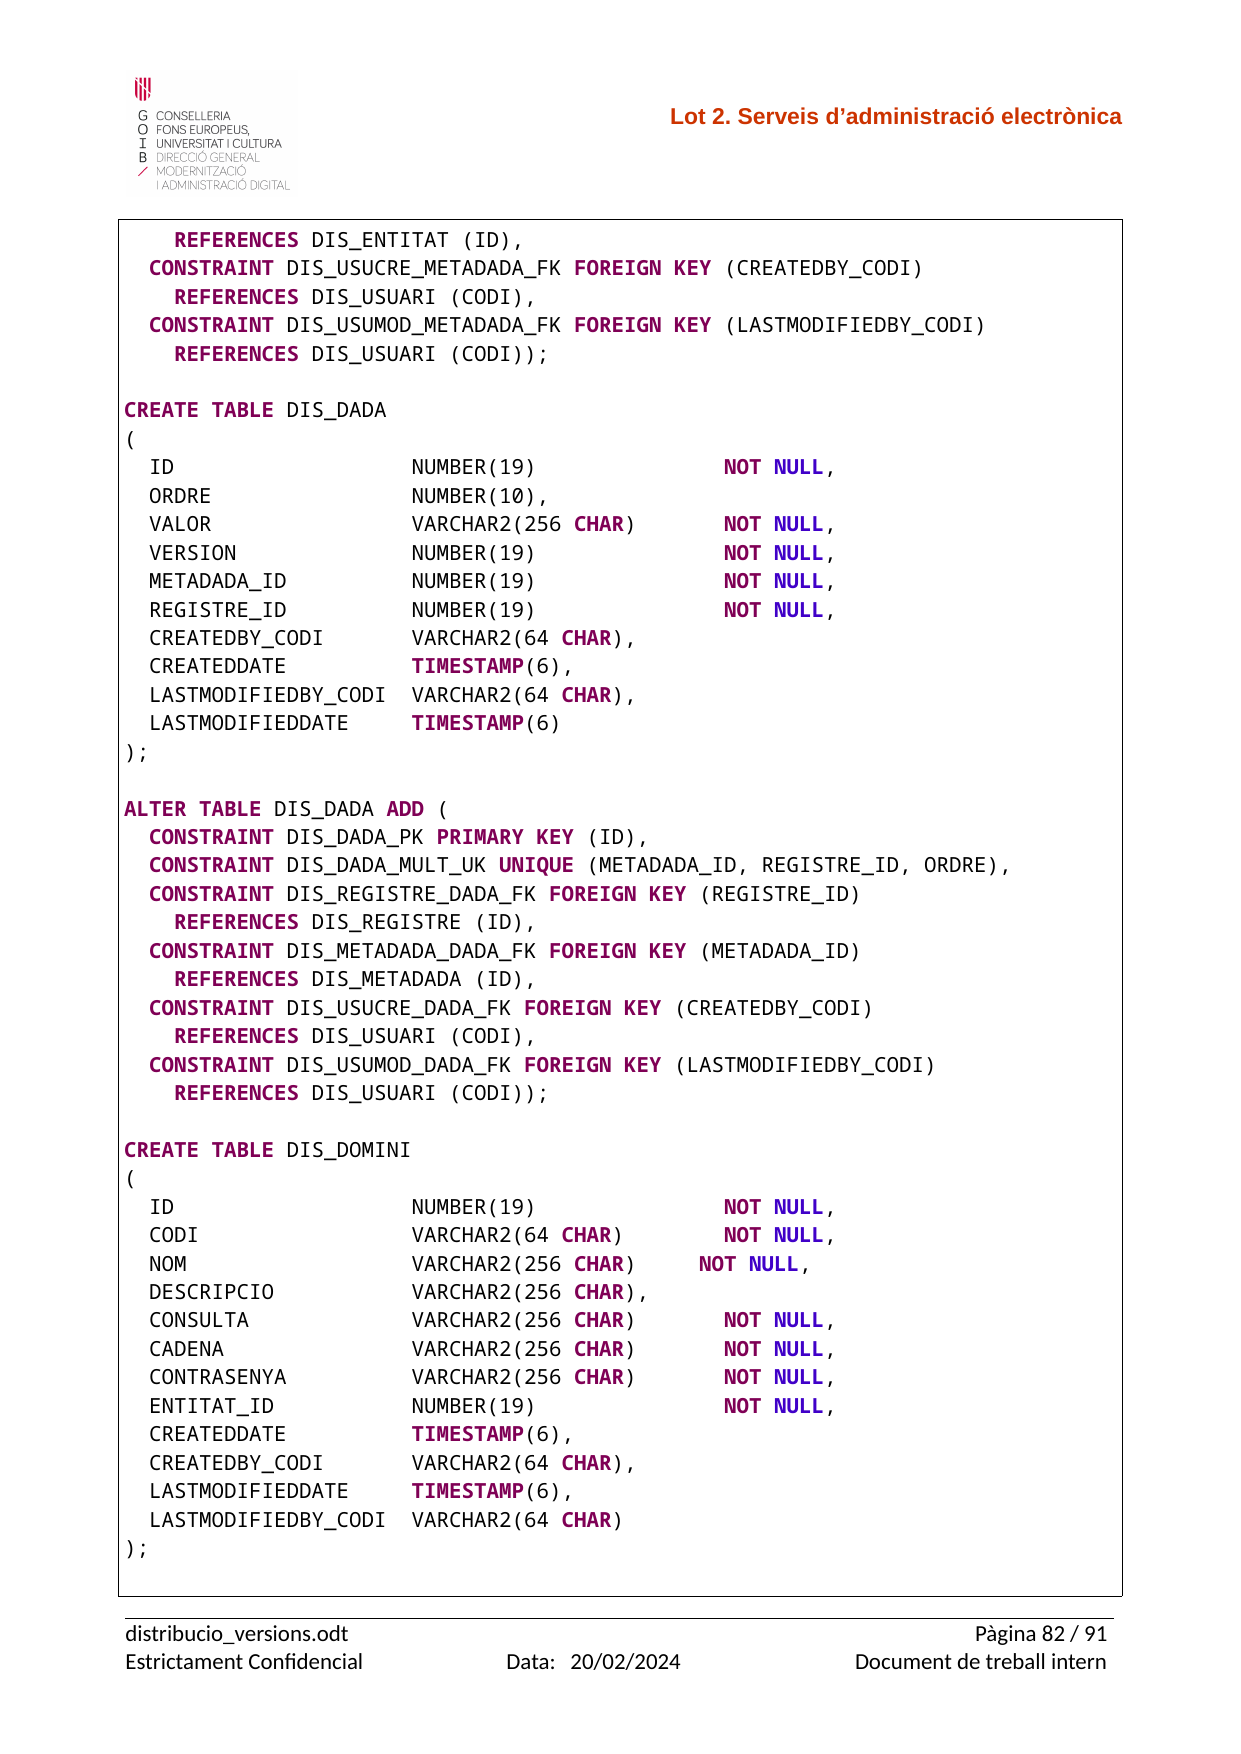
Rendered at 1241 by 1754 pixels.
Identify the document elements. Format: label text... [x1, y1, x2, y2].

table_header REFERENCES DIS_ENTITAT (ID), CONSTRAINT DIS_USUCRE_METADADA_FK FOREIGN KEY (CREATEDBY_CODI) REFERENCES DIS_USUARI (CODI), CONSTRAINT DIS_USUMOD_METADADA_FK FOREIGN KEY (LASTMODIFIEDBY_CODI) REFERENCES DIS_USUARI (CODI)); CREATE TABLE DIS_DADA ( ID NUMBER(19) NOT NULL, ORDRE NUMBER(10), VALOR VARCHAR2(256 CHAR) NOT NULL, VERSION NUMBER(19) NOT NULL, METADADA_ID NUMBER(19) NOT NULL, REGISTRE_ID NUMBER(19) NOT NULL, CREATEDBY_CODI VARCHAR2(64 CHAR), CREATEDDATE TIMESTAMP(6), LASTMODIFIEDBY_CODI VARCHAR2(64 CHAR), LASTMODIFIEDDATE TIMESTAMP(6) ); ALTER TABLE DIS_DADA ADD ( CONSTRAINT DIS_DADA_PK PRIMARY KEY (ID), CONSTRAINT DIS_DADA_MULT_UK UNIQUE (METADADA_ID, REGISTRE_ID, ORDRE), CONSTRAINT DIS_REGISTRE_DADA_FK FOREIGN KEY (REGISTRE_ID) REFERENCES DIS_REGISTRE (ID), CONSTRAINT DIS_METADADA_DADA_FK FOREIGN KEY (METADADA_ID) REFERENCES DIS_METADADA (ID), CONSTRAINT DIS_USUCRE_DADA_FK FOREIGN KEY (CREATEDBY_CODI) REFERENCES DIS_USUARI (CODI), CONSTRAINT DIS_USUMOD_DADA_FK FOREIGN KEY (LASTMODIFIEDBY_CODI) REFERENCES DIS_USUARI (CODI)); CREATE TABLE DIS_DOMINI ( ID NUMBER(19) NOT NULL, CODI VARCHAR2(64 CHAR) NOT NULL, NOM VARCHAR2(256 CHAR) NOT NULL, DESCRIPCIO VARCHAR2(256 CHAR), CONSULTA VARCHAR2(256 CHAR) NOT NULL, CADENA VARCHAR2(256 CHAR) NOT NULL, CONTRASENYA VARCHAR2(256 CHAR) NOT NULL, ENTITAT_ID NUMBER(19) NOT NULL, CREATEDDATE TIMESTAMP(6), CREATEDBY_CODI VARCHAR2(64 CHAR), LASTMODIFIEDDATE TIMESTAMP(6), LASTMODIFIEDBY_CODI VARCHAR2(64 CHAR) ); [119, 220, 1122, 1596]
picture [126, 70, 299, 197]
